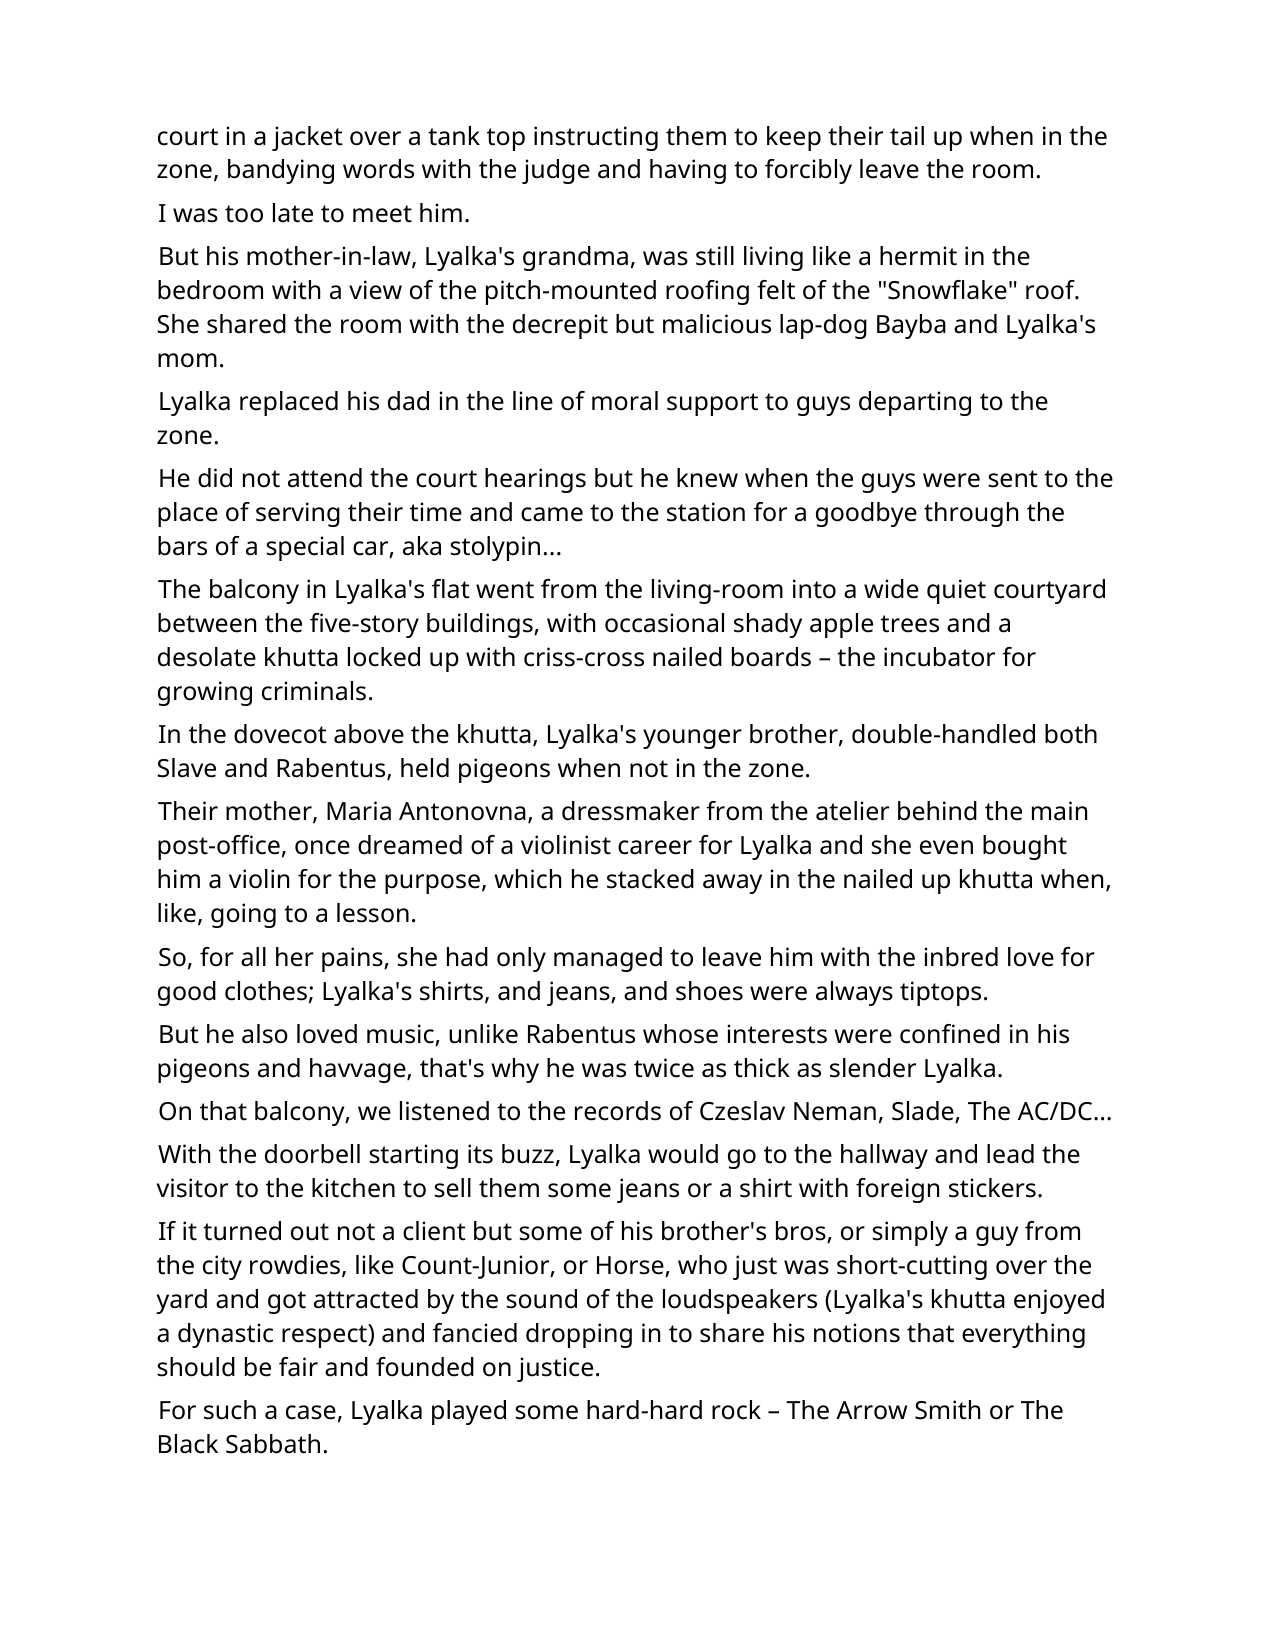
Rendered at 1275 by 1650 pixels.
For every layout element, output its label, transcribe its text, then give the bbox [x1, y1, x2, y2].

text If it turned out not a client but some of his brother's bros, or simply a guy from the city rowdies, like Count-Junior, or Horse, who just was short-cutting over the yard and got attracted by the sound of the loudspeakers (Lyalka's khutta enjoyed a dynastic respect) and fancied dropping in to share his notions that everything should be fair and founded on justice. [156, 1213, 1118, 1384]
text The balcony in Lyalka's flat went from the living-room into a wide quiet courtyard between the five-story buildings, with occasional shady apple trees and a desolate khutta locked up with criss-cross nailed boards – the incubator for growing criminals. [156, 572, 1118, 708]
text In the dovecot above the khutta, Lyalka's younger brother, double-handled both Slave and Rabentus, held pigeons when not in the zone. [156, 717, 1118, 785]
text For such a case, Lyalka played some hard-hard rock – The Arrow Smith or The Black Sabbath. [156, 1393, 1118, 1461]
text With the doorbell starting its buzz, Lyalka would go to the hallway and lead the visitor to the kitchen to sell them some jeans or a shirt with foreign stickers. [156, 1136, 1118, 1204]
text But his mother-in-law, Lyalka's grandma, was still living like a hermit in the bedroom with a view of the pitch-mounted roofing felt of the "Snowflake" roof. She shared the room with the decrepit but malicious lap-dog Bayba and Lyalka's mom. [156, 238, 1118, 374]
text But he also loved music, unlike Rabentus whose interests were confined in his pigeons and havvage, that's why he was twice as thick as slender Lyalka. [156, 1016, 1118, 1084]
text He did not attend the court hearings but he knew when the guys were sent to the place of serving their time and came to the station for a goodbye through the bars of a special car, aka stolypin... [156, 461, 1118, 563]
text Their mother, Maria Antonovna, a dressmaker from the atelier behind the main post-office, once dreamed of a violinist career for Lyalka and she even bought him a violin for the purpose, which he stacked away in the nailed up khutta when, like, going to a lesson. [156, 794, 1118, 930]
text Lyalka replaced his dad in the line of moral support to guys departing to the zone. [156, 383, 1118, 452]
text court in a jacket over a tank top instructing them to keep their tail up when in the zone, bandying words with the judge and having to forcibly leave the room. [156, 118, 1118, 186]
text On that balcony, we listened to the records of Czeslav Neman, Slade, The AC/DC… [156, 1093, 1118, 1127]
text So, for all her pains, she had only managed to leave him with the inbred love for good clothes; Lyalka's shirts, and jeans, and shoes were always tiptops. [156, 939, 1118, 1007]
text I was too late to meet him. [156, 195, 1118, 229]
